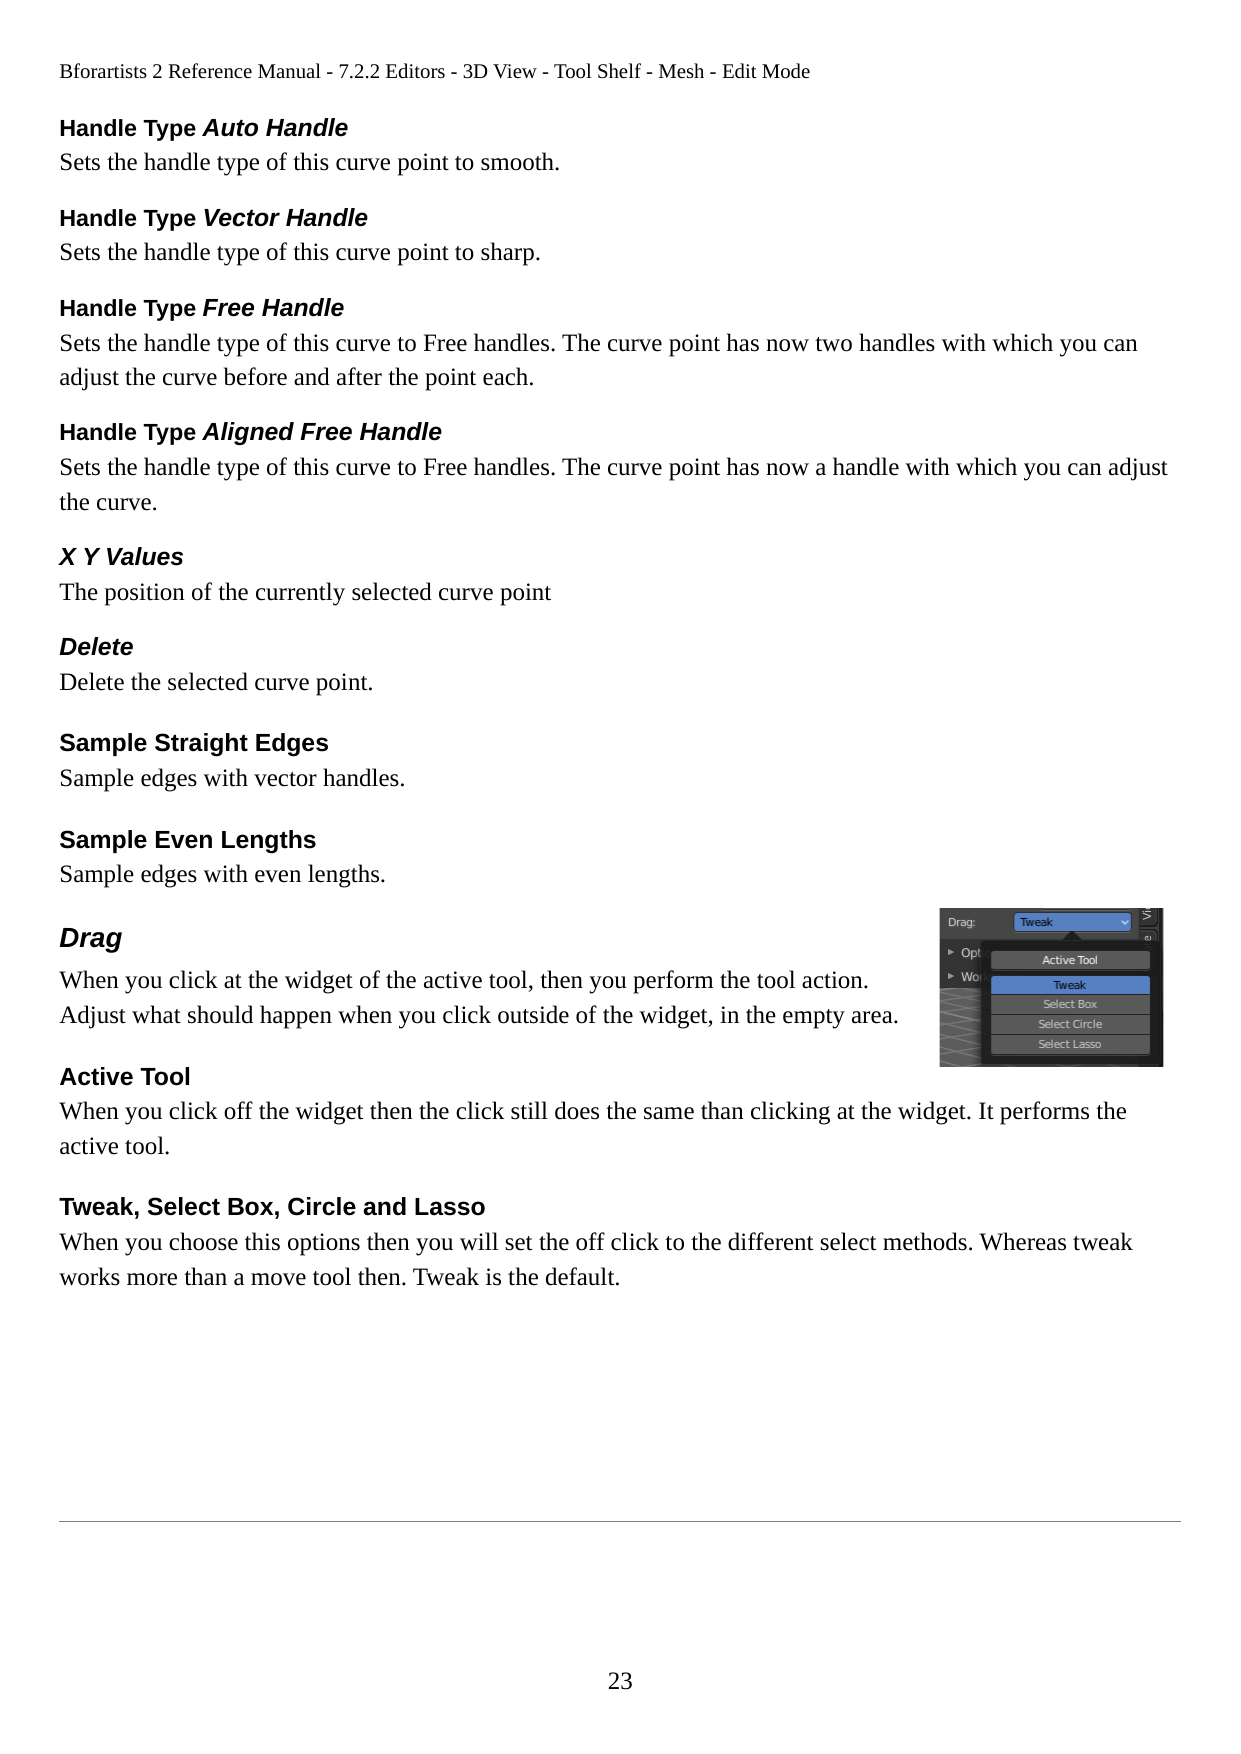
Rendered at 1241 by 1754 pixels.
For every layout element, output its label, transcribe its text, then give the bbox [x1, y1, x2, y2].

text Sets the handle type of this curve to Free handles. The curve point has now two handles with which you can adjust the curve before and after the point each. [59, 328, 1181, 391]
subtitle Sample Straight Edges [59, 728, 1181, 757]
subtitle [1164, 921, 1181, 953]
subtitle Handle Type Vector Handle [59, 203, 1181, 231]
subtitle Delete [59, 632, 1181, 661]
text Sample edges with even lengths. [59, 859, 1181, 888]
text When you click off the widget then the click still does the same than clicking at the widget. It performs the active tool. [59, 1096, 1181, 1159]
subtitle Drag [59, 921, 939, 953]
text When you choose this options then you will set the off click to the different select methods. Whereas tweak works more than a move tool then. Tweak is the default. [59, 1227, 1181, 1290]
subtitle X Y Values [59, 542, 1181, 571]
text Sets the handle type of this curve to Free handles. The curve point has now a handle with which you can adjust the curve. [59, 452, 1181, 515]
subtitle Handle Type Auto Handle [59, 113, 1181, 141]
text The position of the currently selected curve point [59, 577, 1181, 606]
subtitle Active Tool [59, 1062, 1181, 1090]
picture [939, 908, 1164, 1067]
text When you click at the widget of the active tool, then you perform the tool action. Adjust what should happen when you click outside of the widget, in the empty area. [59, 966, 939, 1029]
text Sets the handle type of this curve point to smooth. [59, 147, 1181, 176]
subtitle Sample Even Lengths [59, 825, 1181, 853]
subtitle Tweak, Select Box, Circle and Lasso [59, 1192, 1181, 1221]
subtitle Handle Type Aligned Free Handle [59, 417, 1181, 446]
text Delete the selected curve point. [59, 667, 1181, 696]
text Sample edges with vector handles. [59, 763, 1181, 792]
text Sets the handle type of this curve point to sharp. [59, 237, 1181, 266]
subtitle Handle Type Free Handle [59, 293, 1181, 321]
